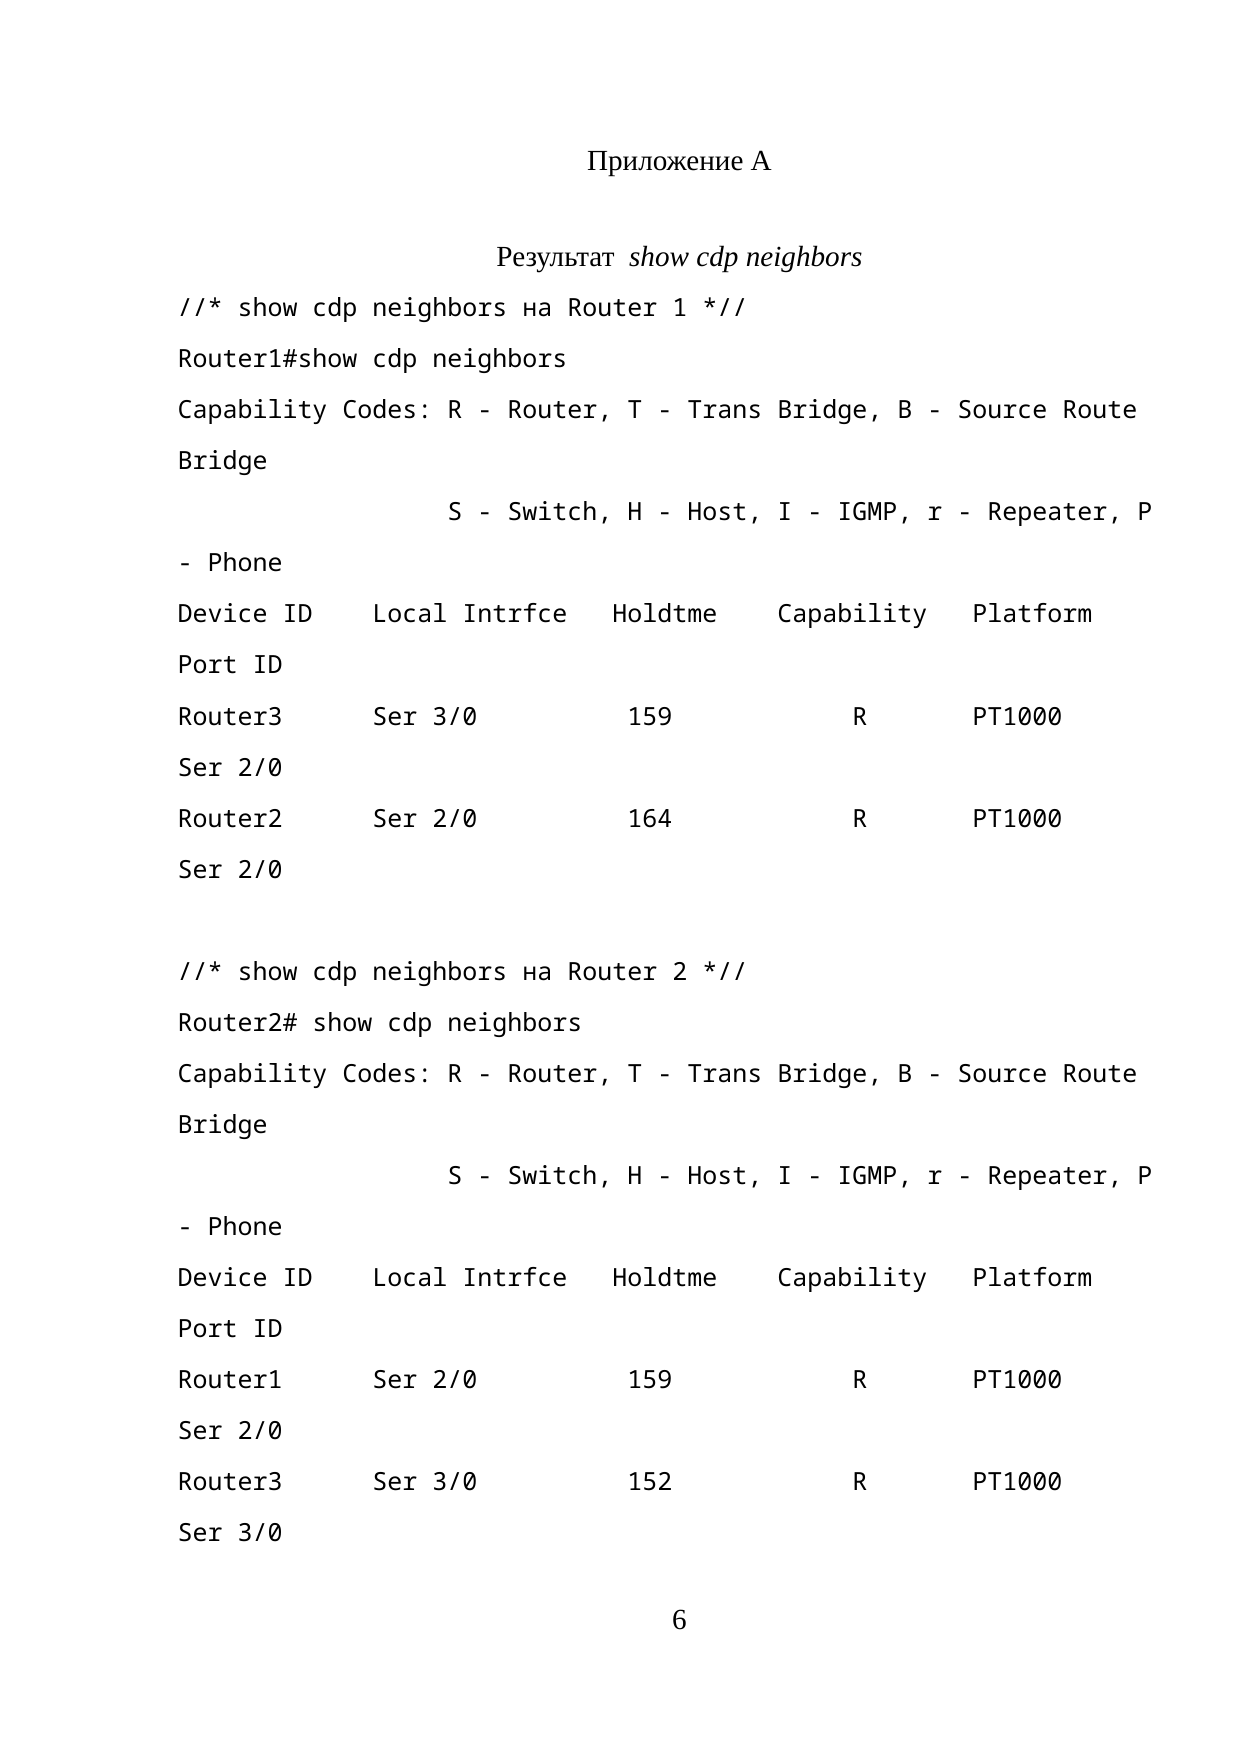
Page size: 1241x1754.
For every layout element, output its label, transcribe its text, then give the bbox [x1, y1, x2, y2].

text //* show cdp neighbors на Router 2 *// [177, 953, 1181, 987]
text Router3 Ser 3/0 152 R PT1000 Ser 3/0 [177, 1464, 1181, 1549]
text Router1#show cdp neighbors [177, 341, 1181, 375]
text //* show cdp neighbors на Router 1 *// [177, 290, 1181, 324]
text Router2 Ser 2/0 164 R PT1000 Ser 2/0 [177, 800, 1181, 885]
text Device ID Local Intrfce Holdtme Capability Platform Port ID [177, 596, 1181, 681]
text Device ID Local Intrfce Holdtme Capability Platform Port ID [177, 1259, 1181, 1345]
text Capability Codes: R - Router, T - Trans Bridge, B - Source Route Bridge [177, 392, 1181, 477]
subtitle Приложение А [177, 143, 1181, 177]
text S - Switch, H - Host, I - IGMP, r - Repeater, P - Phone [177, 1157, 1181, 1243]
text Router1 Ser 2/0 159 R PT1000 Ser 2/0 [177, 1362, 1181, 1447]
text Router3 Ser 3/0 159 R PT1000 Ser 2/0 [177, 698, 1181, 783]
text Capability Codes: R - Router, T - Trans Bridge, B - Source Route Bridge [177, 1055, 1181, 1141]
text Результат show cdp neighbors [177, 239, 1181, 273]
text S - Switch, H - Host, I - IGMP, r - Repeater, P - Phone [177, 494, 1181, 579]
text Router2# show cdp neighbors [177, 1004, 1181, 1038]
